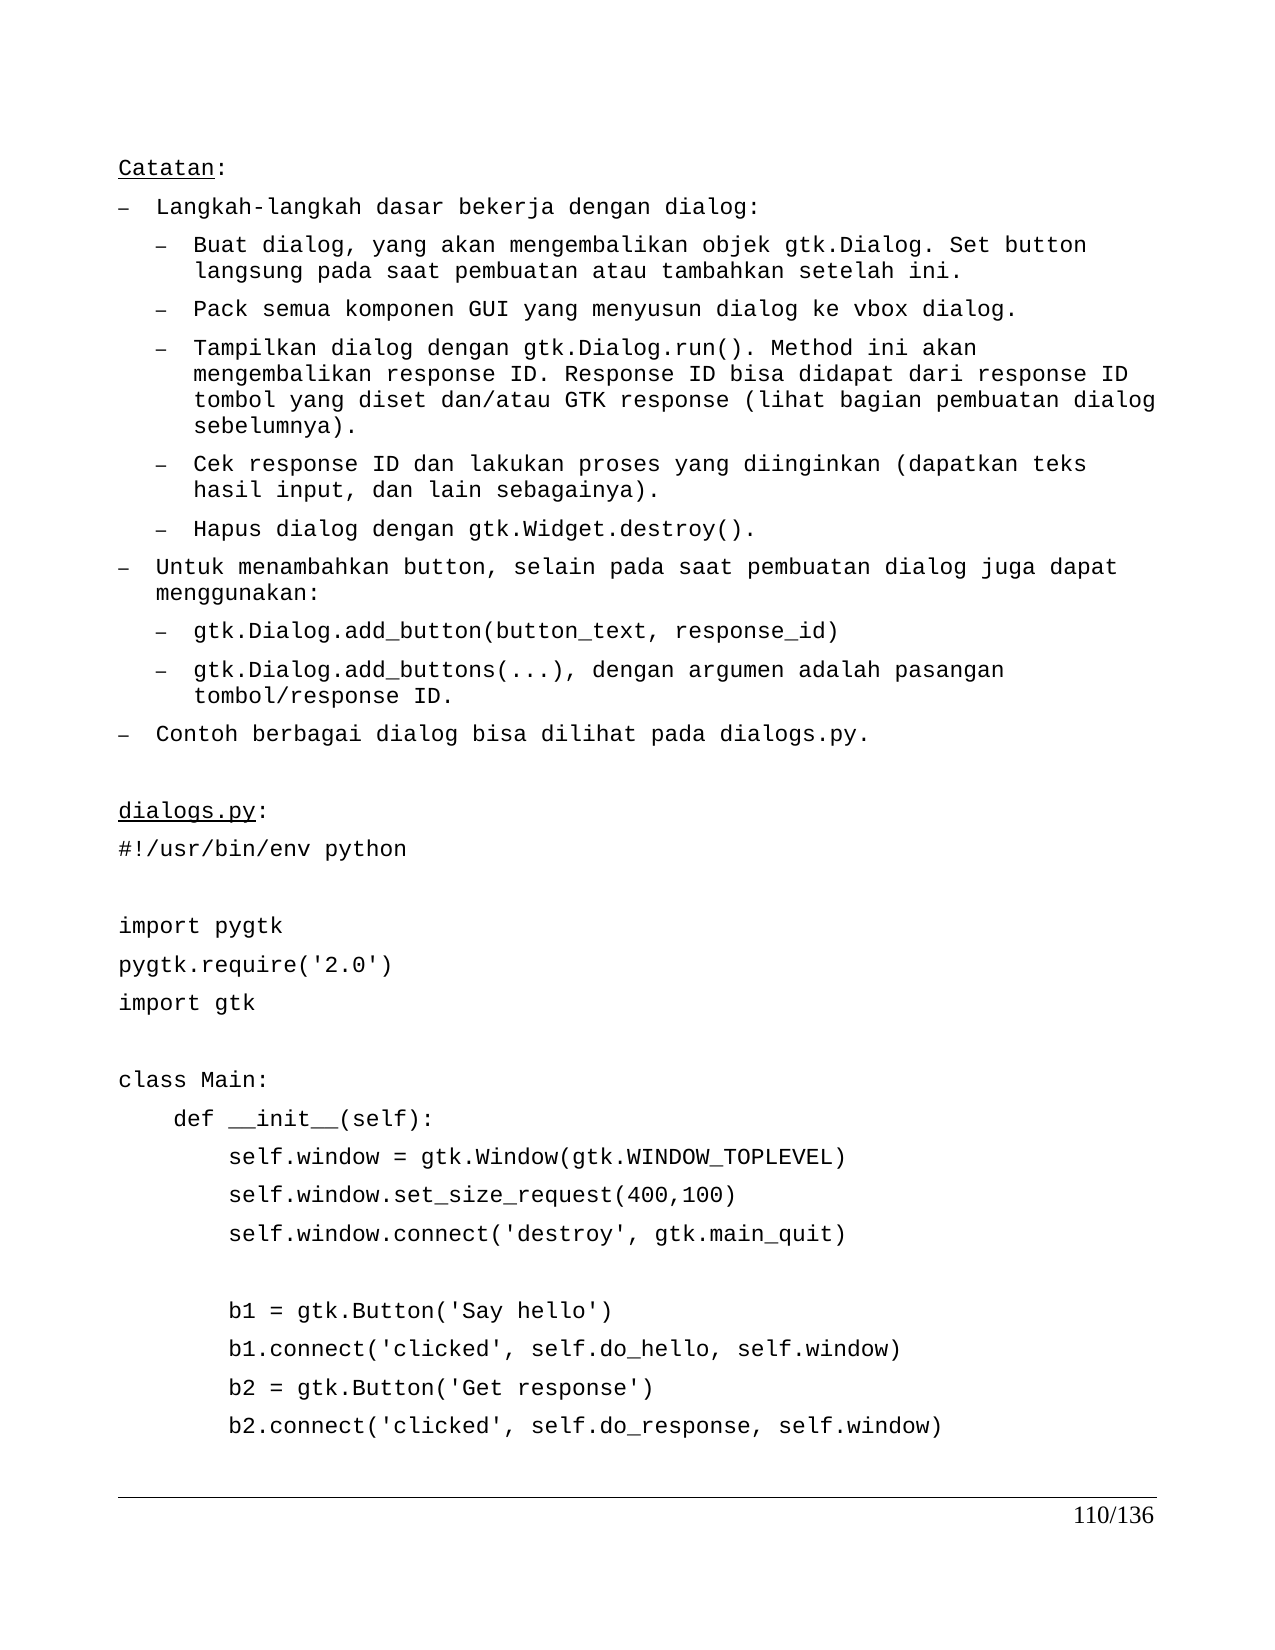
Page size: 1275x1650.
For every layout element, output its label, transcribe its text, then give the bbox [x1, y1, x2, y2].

text import gtk [118, 992, 1157, 1017]
text self.window = gtk.Window(gtk.WINDOW_TOPLEVEL) [118, 1145, 1157, 1171]
text def __init__(self): [118, 1107, 1157, 1133]
list Pack semua komponen GUI yang menyusun dialog ke vbox dialog. [156, 298, 1157, 324]
text #!/usr/bin/env python [118, 838, 1157, 864]
text b1 = gtk.Button('Say hello') [118, 1299, 1157, 1325]
list Buat dialog, yang akan mengembalikan objek gtk.Dialog. Set button langsung pada saat pembuatan atau tambahkan setelah ini. [156, 233, 1157, 285]
list Tampilkan dialog dengan gtk.Dialog.run(). Method ini akan mengembalikan response ID. Response ID bisa didapat dari response ID tombol yang diset dan/atau GTK response (lihat bagian pembuatan dialog sebelumnya). [156, 336, 1157, 440]
list gtk.Dialog.add_button(button_text, response_id) [156, 620, 1157, 646]
text dialogs.py: [118, 799, 1157, 825]
text self.window.set_size_request(400,100) [118, 1184, 1157, 1210]
list Untuk menambahkan button, selain pada saat pembuatan dialog juga dapat menggunakan: [118, 555, 1157, 607]
list Langkah-langkah dasar bekerja dengan dialog: [118, 195, 1157, 221]
list Contoh berbagai dialog bisa dilihat pada dialogs.py. [118, 722, 1157, 748]
text b2.connect('clicked', self.do_response, self.window) [118, 1414, 1157, 1440]
list Cek response ID dan lakukan proses yang diinginkan (dapatkan teks hasil input, dan lain sebagainya). [156, 452, 1157, 504]
text b1.connect('clicked', self.do_hello, self.window) [118, 1337, 1157, 1363]
text b2 = gtk.Button('Get response') [118, 1376, 1157, 1402]
text Catatan: [118, 157, 1157, 182]
text import pygtk [118, 915, 1157, 941]
text self.window.connect('destroy', gtk.main_quit) [118, 1222, 1157, 1248]
text class Main: [118, 1068, 1157, 1094]
text pygtk.require('2.0') [118, 953, 1157, 979]
list gtk.Dialog.add_buttons(...), dengan argumen adalah pasangan tombol/response ID. [156, 658, 1157, 710]
list Hapus dialog dengan gtk.Widget.destroy(). [156, 517, 1157, 543]
